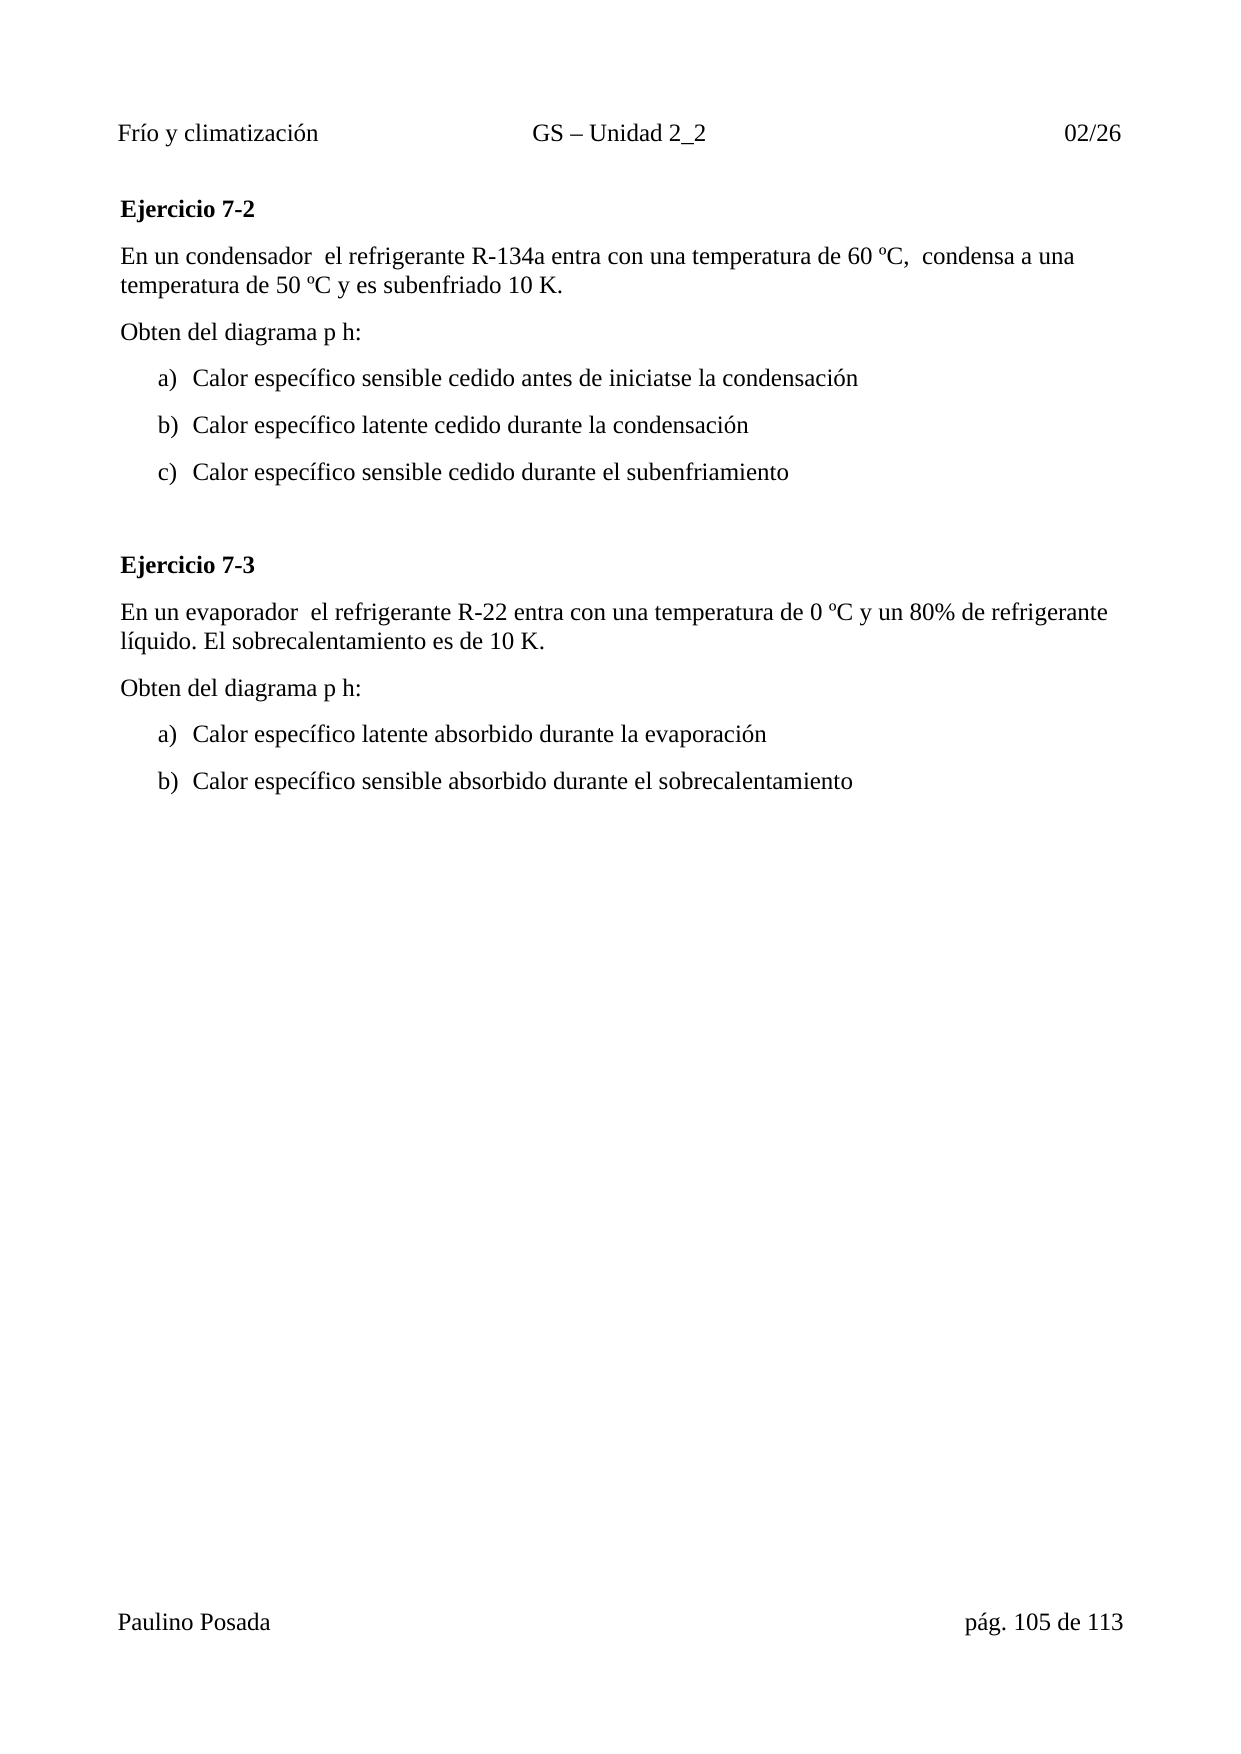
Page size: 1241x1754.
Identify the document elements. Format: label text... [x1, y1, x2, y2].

list Calor específico sensible absorbido durante el sobrecalentamiento [158, 766, 1123, 795]
list Calor específico sensible cedido durante el subenfriamiento [158, 457, 1123, 486]
text Ejercicio 7-3 [120, 551, 1120, 579]
text En un evaporador el refrigerante R-22 entra con una temperatura de 0 ºC y un 80% de refrigerante líquido. El sobrecalentamiento es de 10 K. [120, 597, 1120, 655]
text Obten del diagrama p h: [120, 317, 1120, 345]
text Obten del diagrama p h: [120, 673, 1120, 702]
text En un condensador el refrigerante R-134a entra con una temperatura de 60 ºC, condensa a una temperatura de 50 ºC y es subenfriado 10 K. [120, 241, 1120, 299]
list Calor específico latente absorbido durante la evaporación [158, 719, 1123, 748]
list Calor específico sensible cedido antes de iniciatse la condensación [158, 363, 1123, 392]
text Ejercicio 7-2 [120, 194, 1120, 223]
list Calor específico latente cedido durante la condensación [158, 410, 1123, 439]
